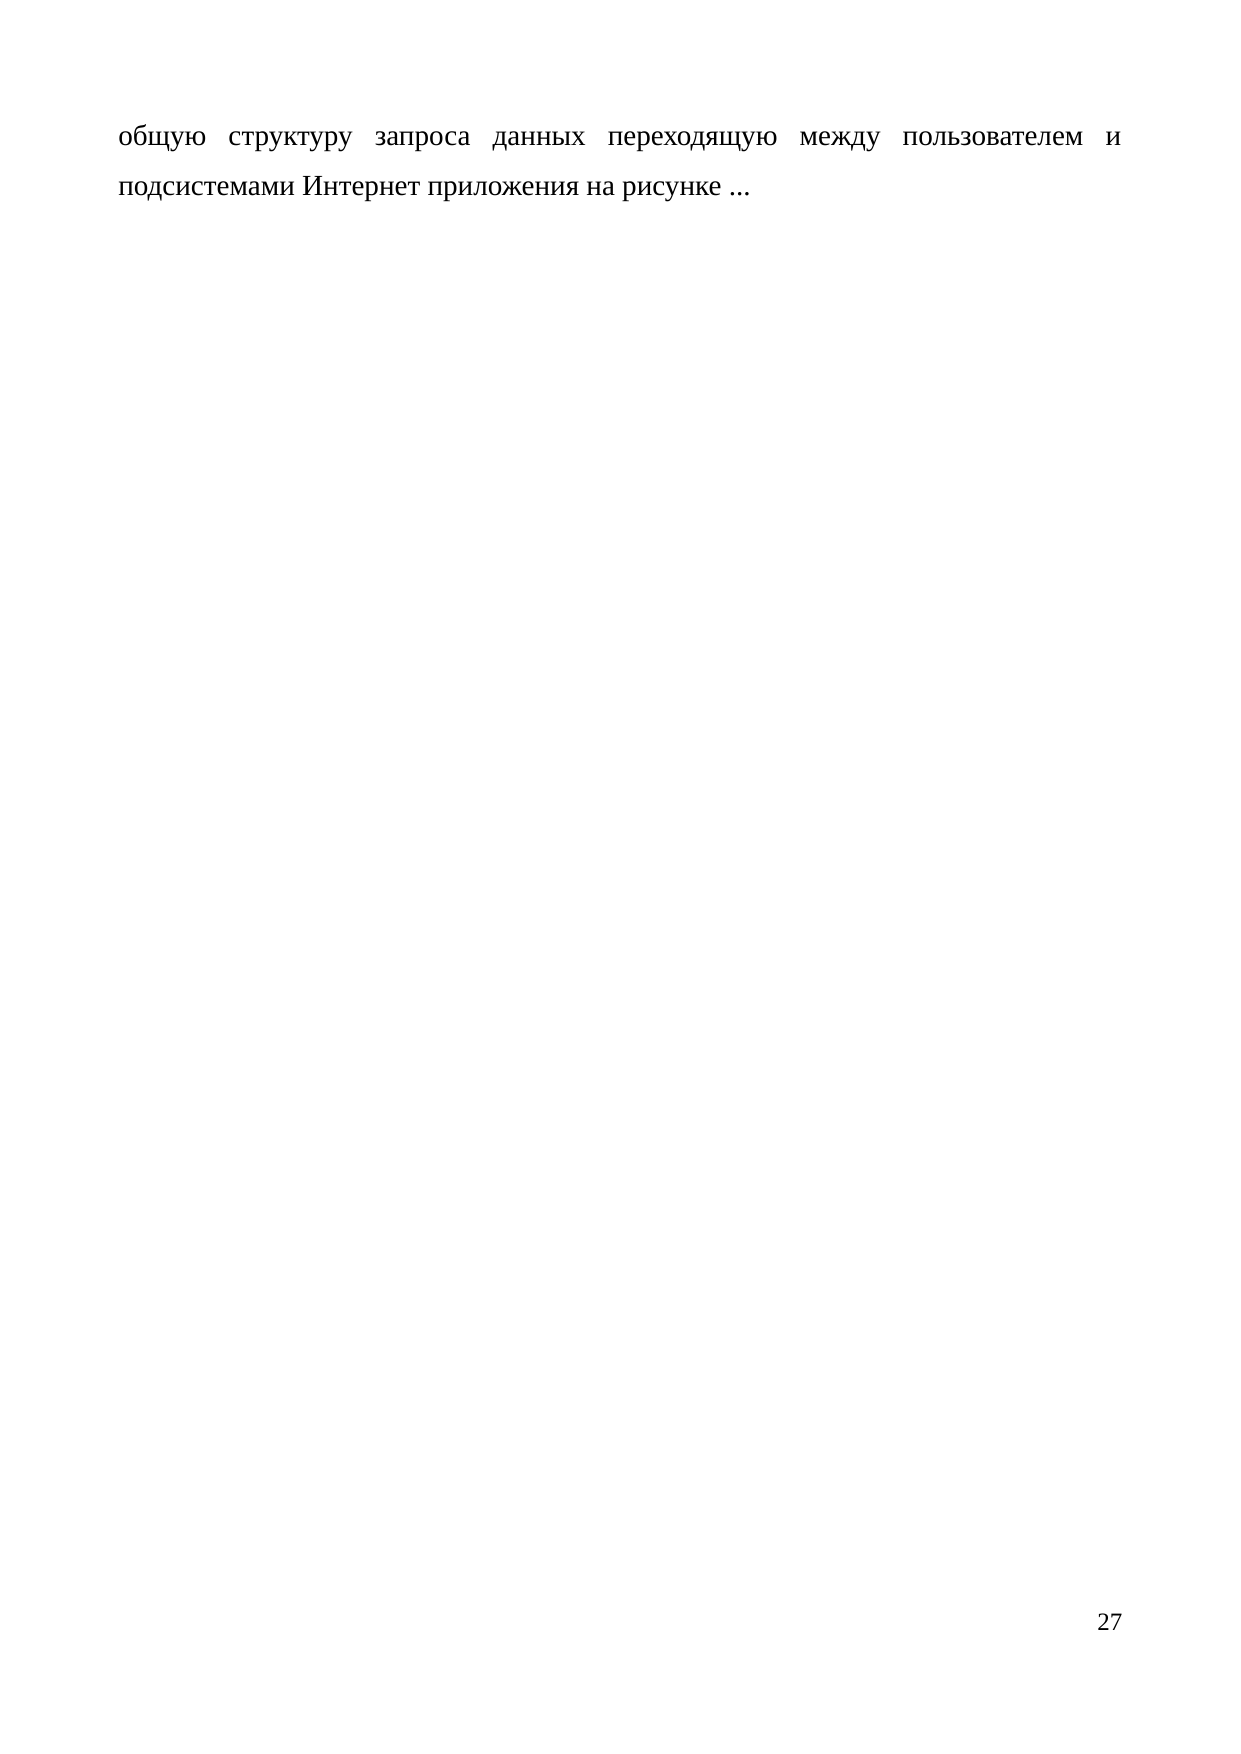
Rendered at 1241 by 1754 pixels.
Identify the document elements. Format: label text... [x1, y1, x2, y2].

text общую структуру запроса данных переходящую между пользователем и подсистемами Интернет приложения на рисунке ... [118, 118, 1122, 202]
